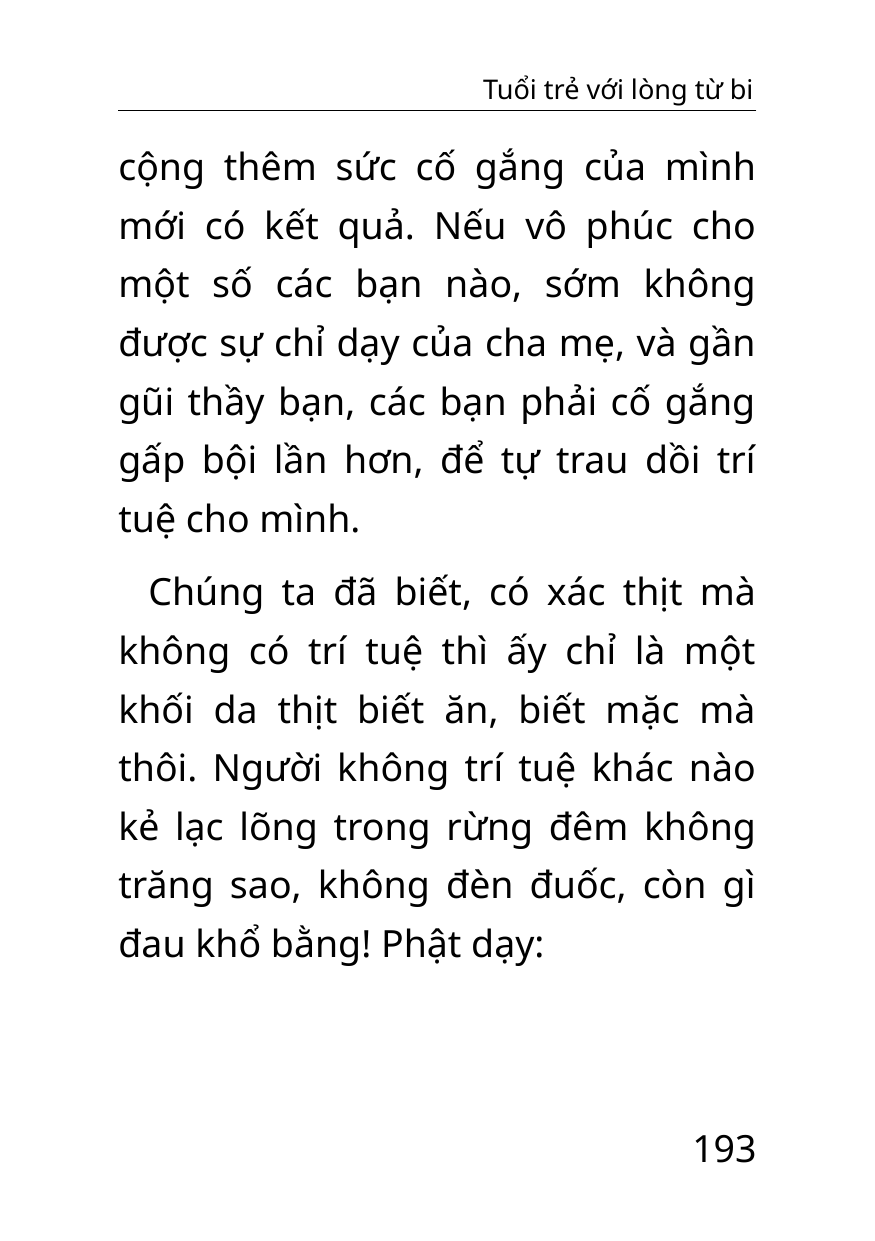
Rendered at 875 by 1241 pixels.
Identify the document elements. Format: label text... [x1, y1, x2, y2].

text cộng thêm sức cố gắng của mình mới có kết quả. Nếu vô phúc cho một số các bạn nào, sớm không được sự chỉ dạy của cha mẹ, và gần gũi thầy bạn, các bạn phải cố gắng gấp bội lần hơn, để tự trau dồi trí tuệ cho mình. [118, 141, 756, 543]
text Chúng ta đã biết, có xác thịt mà không có trí tuệ thì ấy chỉ là một khối da thịt biết ăn, biết mặc mà thôi. Người không trí tuệ khác nào kẻ lạc lõng trong rừng đêm không trăng sao, không đèn đuốc, còn gì đau khổ bằng! Phật dạy: [118, 566, 756, 968]
